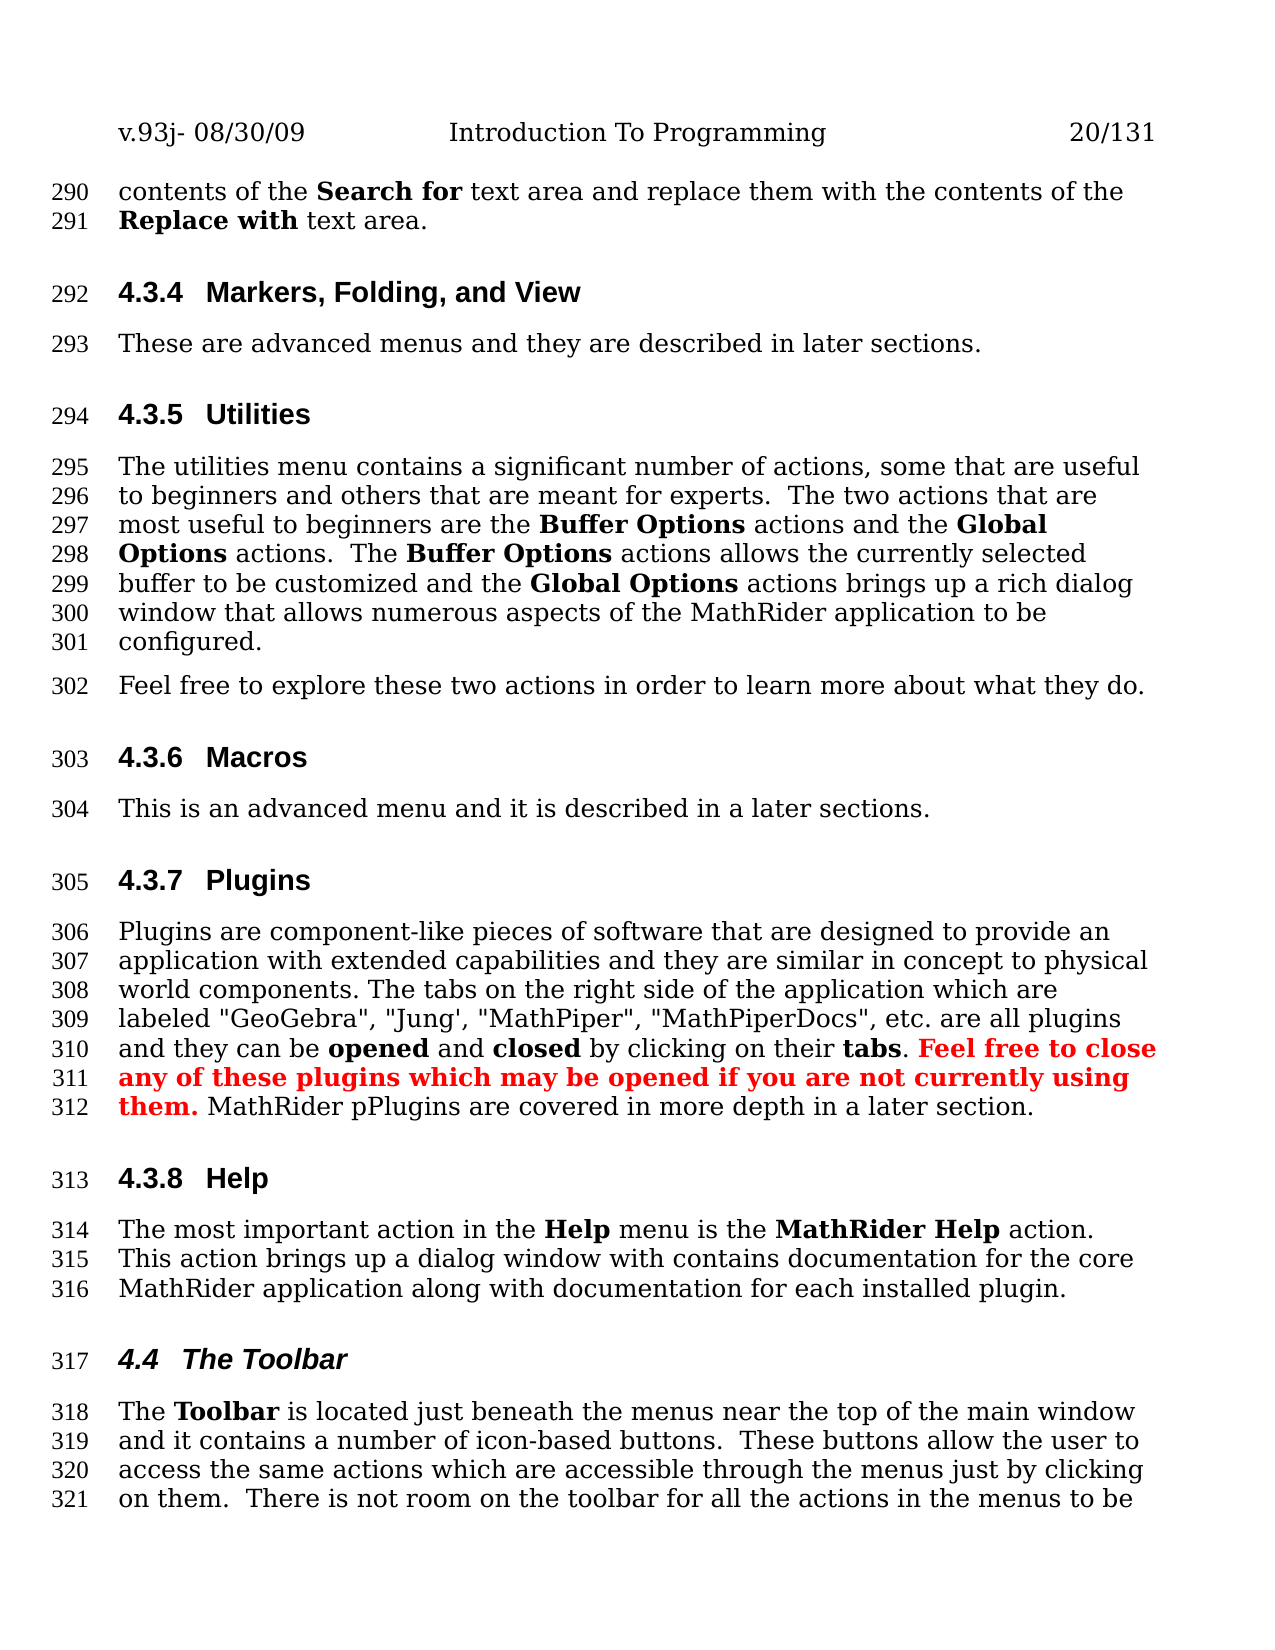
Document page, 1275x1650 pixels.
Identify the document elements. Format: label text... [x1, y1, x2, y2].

text The Toolbar is located just beneath the menus near the top of the main window and it contains a number of icon-based buttons. These buttons allow the user to access the same actions which are accessible through the menus just by clicking on them. There is not room on the toolbar for all the actions in the menus to be [118, 1397, 1157, 1513]
subtitle The Toolbar [118, 1342, 1157, 1376]
subtitle Help [118, 1161, 1157, 1194]
text This is an advanced menu and it is described in a later sections. [118, 794, 1157, 823]
text The most important action in the Help menu is the MathRider Help action. This action brings up a dialog window with contains documentation for the core MathRider application along with documentation for each installed plugin. [118, 1215, 1157, 1303]
subtitle Plugins [118, 862, 1157, 896]
text contents of the Search for text area and replace them with the contents of the Replace with text area. [118, 177, 1157, 236]
text Feel free to explore these two actions in order to learn more about what they do. [118, 672, 1157, 701]
text Plugins are component-like pieces of software that are designed to provide an application with extended capabilities and they are similar in concept to physical world components. The tabs on the right side of the application which are labeled "GeoGebra", "Jung', "MathPiper", "MathPiperDocs", etc. are all plugins and they can be opened and closed by clicking on their tabs. Feel free to close any of these plugins which may be opened if you are not currently using them. MathRider pPlugins are covered in more depth in a later section. [118, 917, 1157, 1122]
text The utilities menu contains a significant number of actions, some that are useful to beginners and others that are meant for experts. The two actions that are most useful to beginners are the Buffer Options actions and the Global Options actions. The Buffer Options actions allows the currently selected buffer to be customized and the Global Options actions brings up a rich dialog window that allows numerous aspects of the MathRider application to be configured. [118, 452, 1157, 657]
text These are advanced menus and they are described in later sections. [118, 329, 1157, 358]
subtitle Macros [118, 740, 1157, 773]
subtitle Markers, Folding, and View [118, 274, 1157, 308]
subtitle Utilities [118, 397, 1157, 431]
